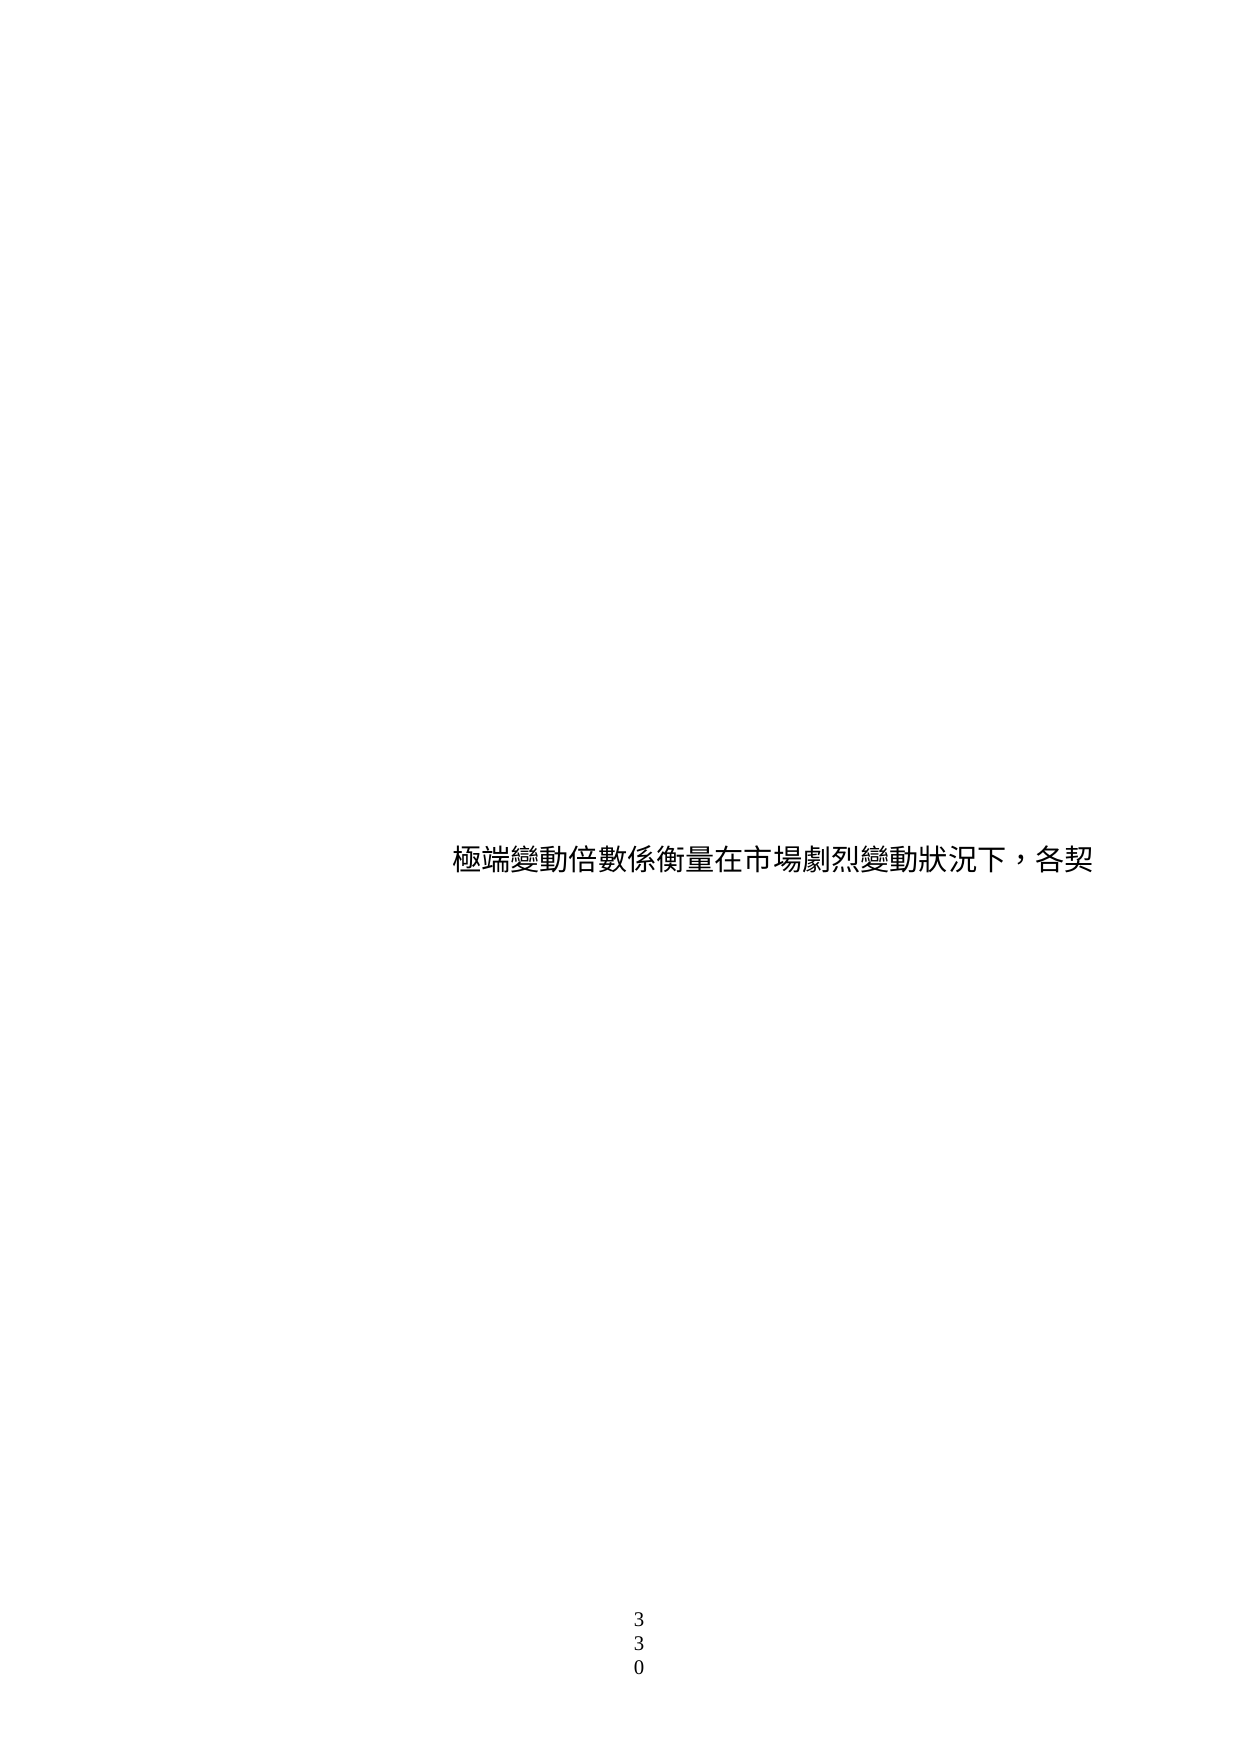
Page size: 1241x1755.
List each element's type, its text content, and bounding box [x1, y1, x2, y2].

text 極端變動倍數係衡量在市場劇烈變動狀況下，各契 [452, 816, 1106, 879]
